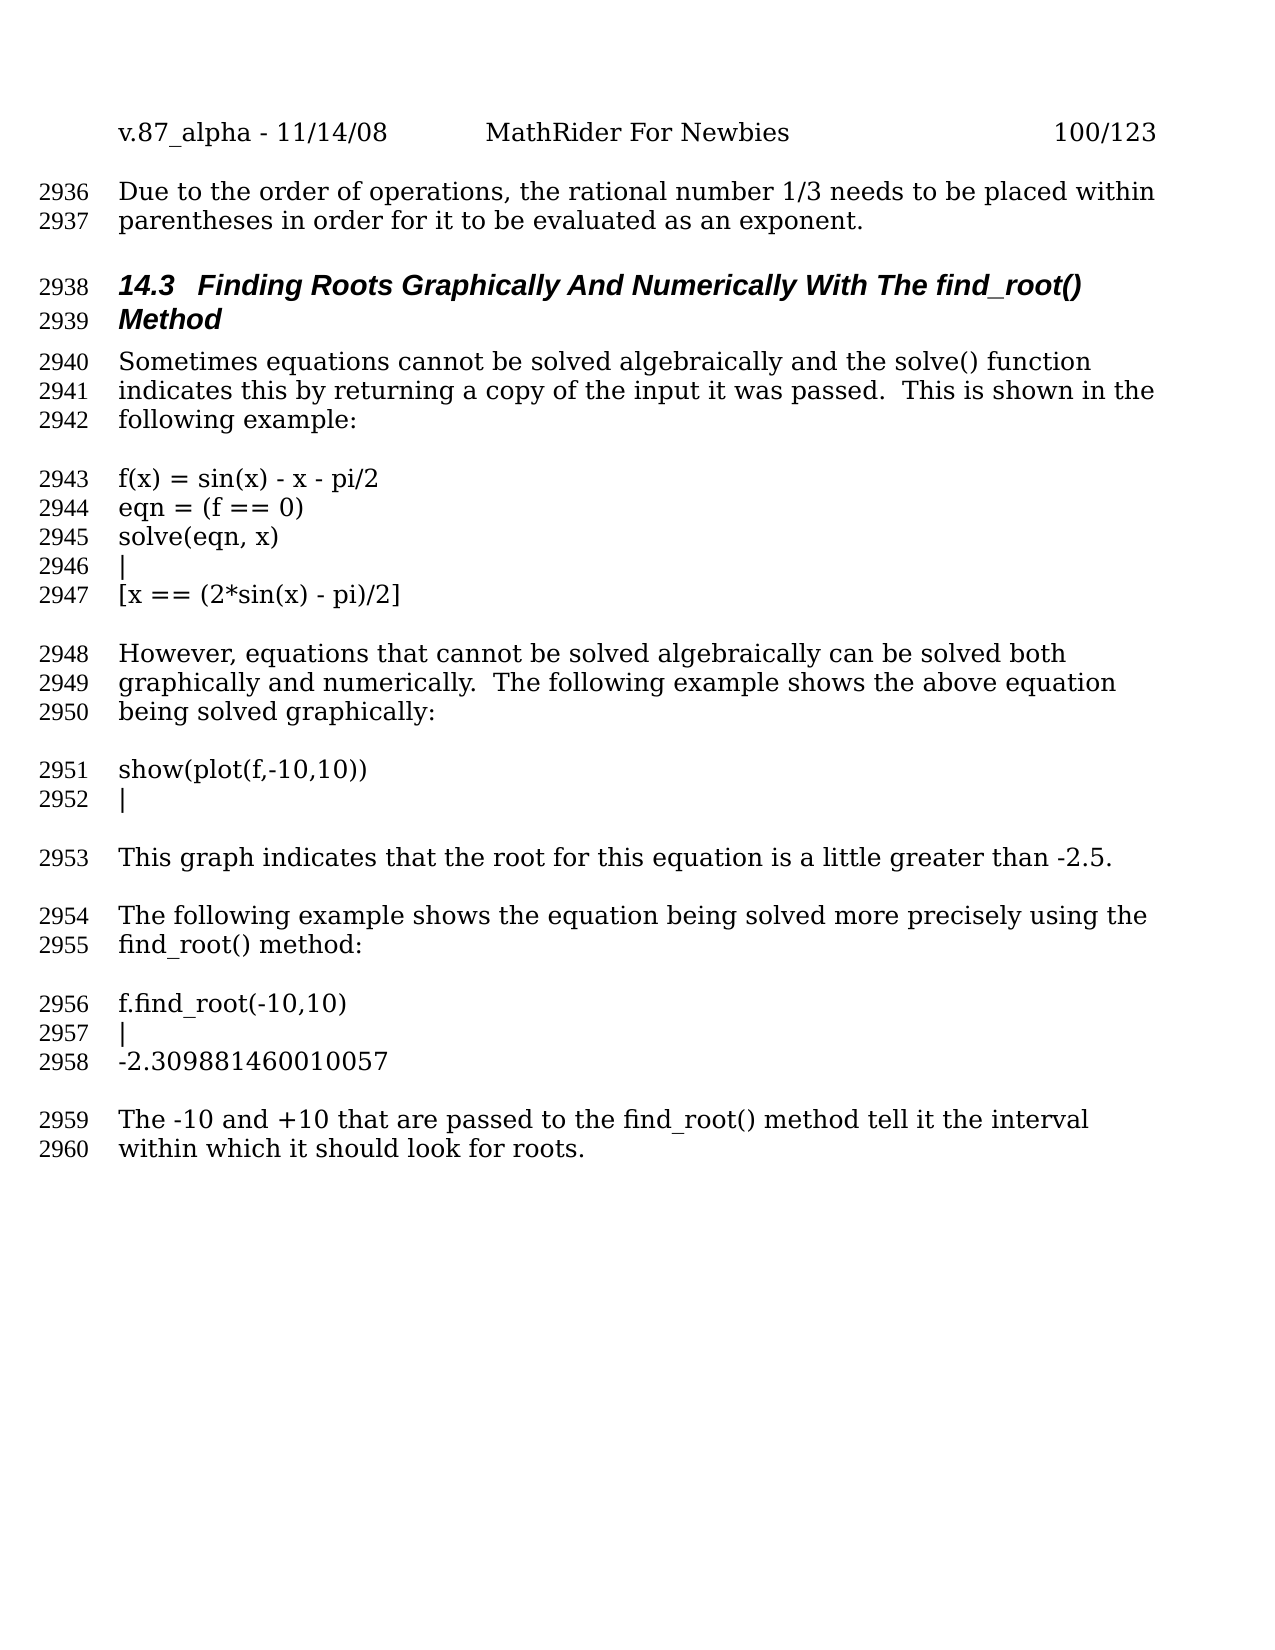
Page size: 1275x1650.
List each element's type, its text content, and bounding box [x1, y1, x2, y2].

text Sometimes equations cannot be solved algebraically and the solve() function indicates this by returning a copy of the input it was passed. This is shown in the following example: [118, 347, 1157, 435]
text -2.309881460010057 [118, 1047, 1157, 1076]
text [x == (2*sin(x) - pi)/2] [118, 581, 1157, 610]
text The following example shows the equation being solved more precisely using the find_root() method: [118, 901, 1157, 960]
text show(plot(f,-10,10)) [118, 756, 1157, 785]
text | [118, 785, 1157, 814]
text | [118, 551, 1157, 581]
text eqn = (f == 0) [118, 493, 1157, 522]
text However, equations that cannot be solved algebraically can be solved both graphically and numerically. The following example shows the above equation being solved graphically: [118, 639, 1157, 726]
text The -10 and +10 that are passed to the find_root() method tell it the interval within which it should look for roots. [118, 1106, 1157, 1164]
text Due to the order of operations, the rational number 1/3 needs to be placed within parentheses in order for it to be evaluated as an exponent. [118, 177, 1157, 235]
text This graph indicates that the root for this equation is a little greater than -2.5. [118, 843, 1157, 872]
text f.find_root(-10,10) [118, 989, 1157, 1018]
text | [118, 1018, 1157, 1047]
subtitle Finding Roots Graphically And Numerically With The find_root() Method [118, 268, 1157, 335]
text f(x) = sin(x) - x - pi/2 [118, 464, 1157, 493]
text solve(eqn, x) [118, 522, 1157, 551]
